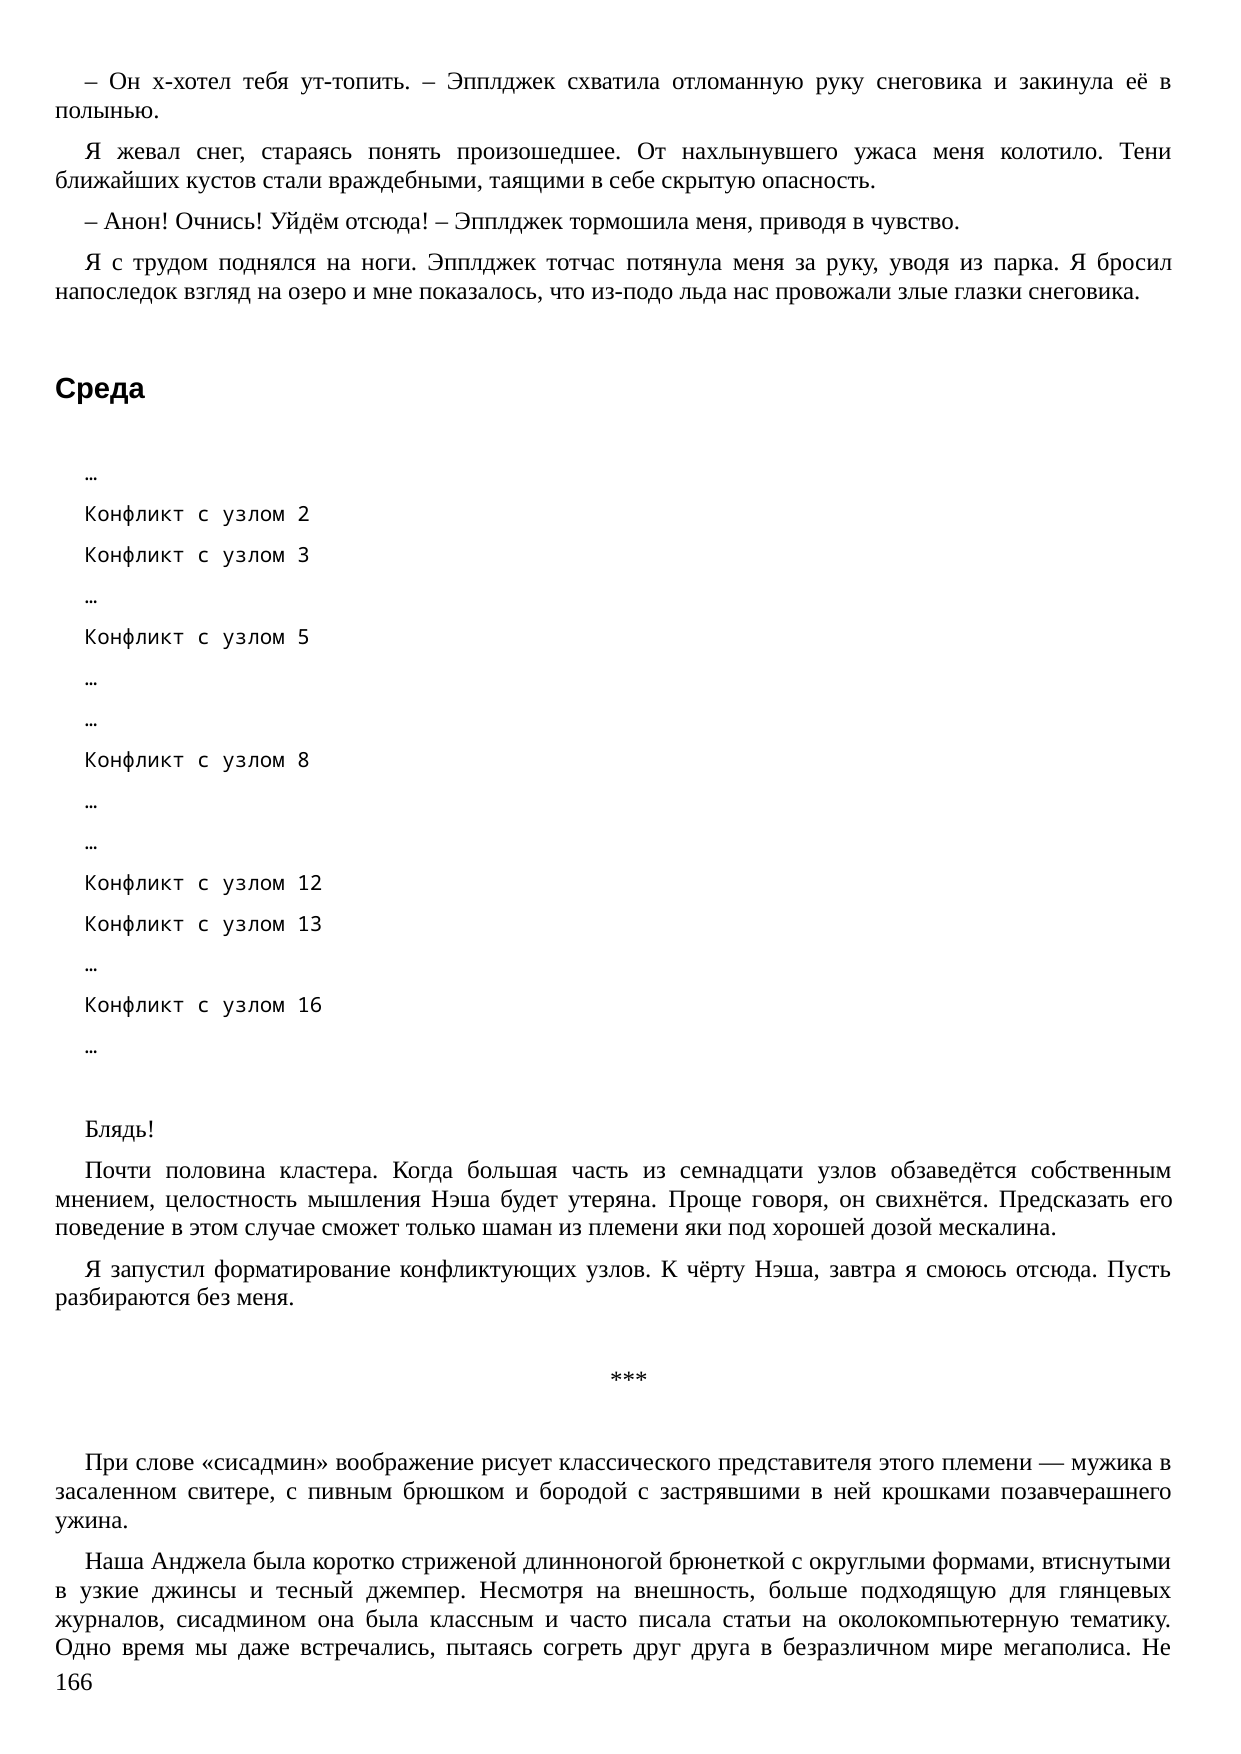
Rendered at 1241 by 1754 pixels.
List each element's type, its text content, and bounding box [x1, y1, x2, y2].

text – Он х-хотел тебя ут-топить. – Эпплджек схватила отломанную руку снеговика и закинула её в полынью. [55, 66, 1173, 123]
text – Анон! Очнись! Уйдём отсюда! – Эпплджек тормошила меня, приводя в чувство. [55, 206, 1173, 235]
text … [55, 581, 1173, 609]
text Почти половина кластера. Когда большая часть из семнадцати узлов обзаведётся собственным мнением, целостность мышления Нэша будет утеряна. Проще говоря, он свихнётся. Предсказать его поведение в этом случае сможет только шаман из племени яки под хорошей дозой мескалина. [55, 1155, 1173, 1241]
text Конфликт с узлом 16 [55, 991, 1173, 1019]
text Блядь! [55, 1114, 1173, 1142]
text При слове «сисадмин» воображение рисует классического представителя этого племени — мужика в засаленном свитере, с пивным брюшком и бородой с застрявшими в ней крошками позавчерашнего ужина. [55, 1447, 1173, 1534]
text Конфликт с узлом 3 [55, 540, 1173, 569]
text Конфликт с узлом 8 [55, 745, 1173, 773]
subtitle Среда [55, 371, 1173, 404]
text Конфликт с узлом 13 [55, 909, 1173, 937]
text … [55, 786, 1173, 814]
text … [55, 663, 1173, 691]
text Наша Анджела была коротко стриженой длинноногой брюнеткой с округлыми формами, втиснутыми в узкие джинсы и тесный джемпер. Несмотря на внешность, больше подходящую для глянцевых журналов, сисадмином она была классным и часто писала статьи на околокомпьютерную тематику. Одно время мы даже встречались, пытаясь согреть друг друга в безразличном мире мегаполиса. Не [55, 1546, 1173, 1661]
text Конфликт с узлом 2 [55, 499, 1173, 528]
text Конфликт с узлом 12 [55, 868, 1173, 896]
text … [55, 827, 1173, 855]
text … [55, 704, 1173, 732]
text … [55, 1031, 1173, 1060]
text Я запустил форматирование конфликтующих узлов. К чёрту Нэша, завтра я смоюсь отсюда. Пусть разбираются без меня. [55, 1254, 1173, 1311]
text … [55, 458, 1173, 487]
text Я жевал снег, стараясь понять произошедшее. От нахлынувшего ужаса меня колотило. Тени ближайших кустов стали враждебными, таящими в себе скрытую опасность. [55, 136, 1173, 193]
text Я с трудом поднялся на ноги. Эпплджек тотчас потянула меня за руку, уводя из парка. Я бросил напоследок взгляд на озеро и мне показалось, что из-подо льда нас провожали злые глазки снеговика. [55, 247, 1173, 305]
text *** [55, 1365, 1173, 1394]
text … [55, 949, 1173, 978]
text Конфликт с узлом 5 [55, 622, 1173, 651]
